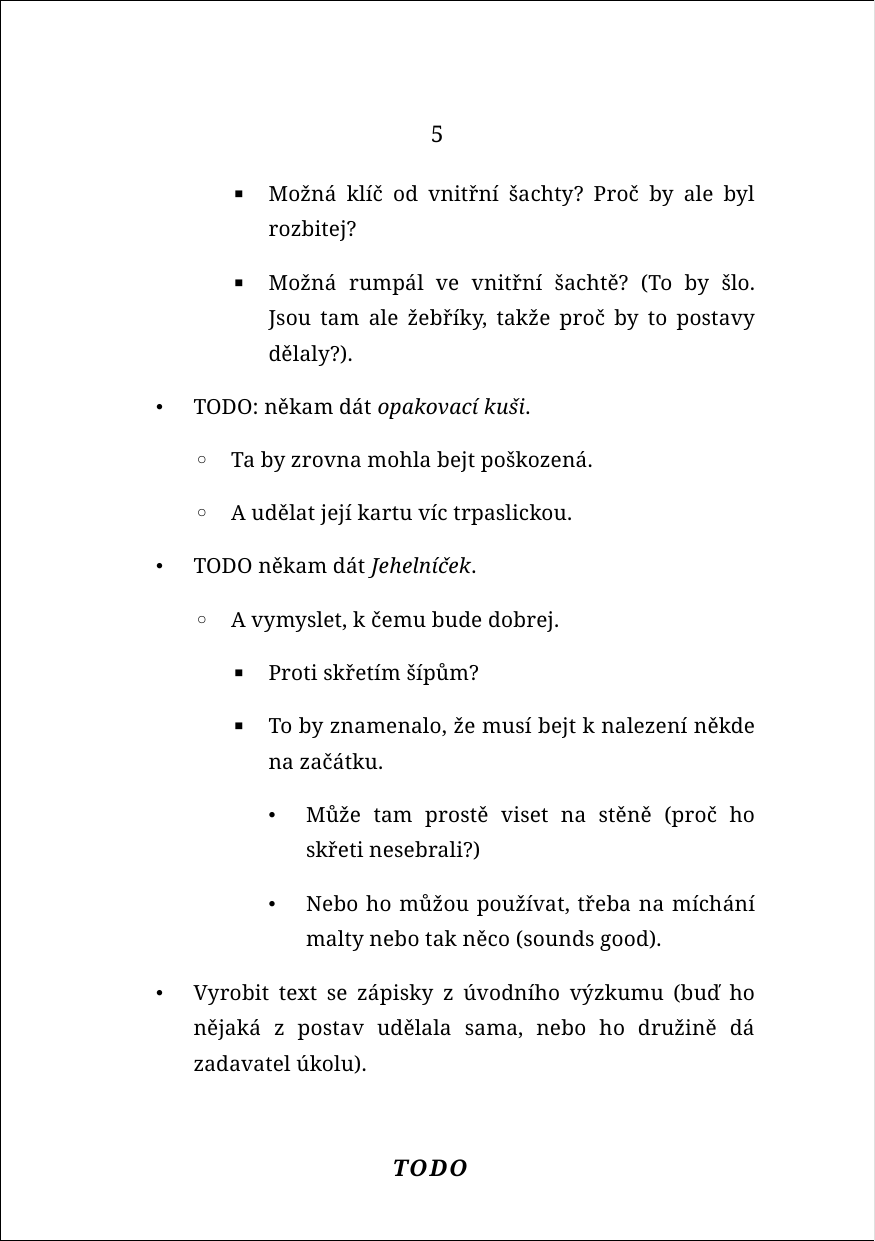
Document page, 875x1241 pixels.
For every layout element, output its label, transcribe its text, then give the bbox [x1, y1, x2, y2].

list TODO někam dát Jehelníček. [156, 552, 756, 580]
list Proti skřetím šípům? [231, 658, 756, 687]
list A vymyslet, k čemu bude dobrej. [193, 605, 756, 633]
list A udělat její kartu víc trpaslickou. [193, 498, 756, 527]
list Nebo ho můžou používat, třeba na míchání malty nebo tak něco (sounds good). [268, 889, 756, 953]
list Vyrobit text se zápisky z úvodního výzkumu (buď ho nějaká z postav udělala sama, nebo ho družině dá zadavatel úkolu). [156, 978, 756, 1077]
list To by znamenalo, že musí bejt k nalezení někde na začátku. [231, 711, 756, 775]
list Ta by zrovna mohla bejt poškozená. [193, 445, 756, 474]
list TODO: někam dát opakovací kuši. [156, 392, 756, 420]
list Možná klíč od vnitřní šachty? Proč by ale byl rozbitej? [231, 179, 756, 243]
list Může tam prostě viset na stěně (proč ho skřeti nesebrali?) [268, 800, 756, 864]
list Možná rumpál ve vnitřní šachtě? (To by šlo. Jsou tam ale žebříky, takže proč by to postavy dělaly?). [231, 268, 756, 367]
